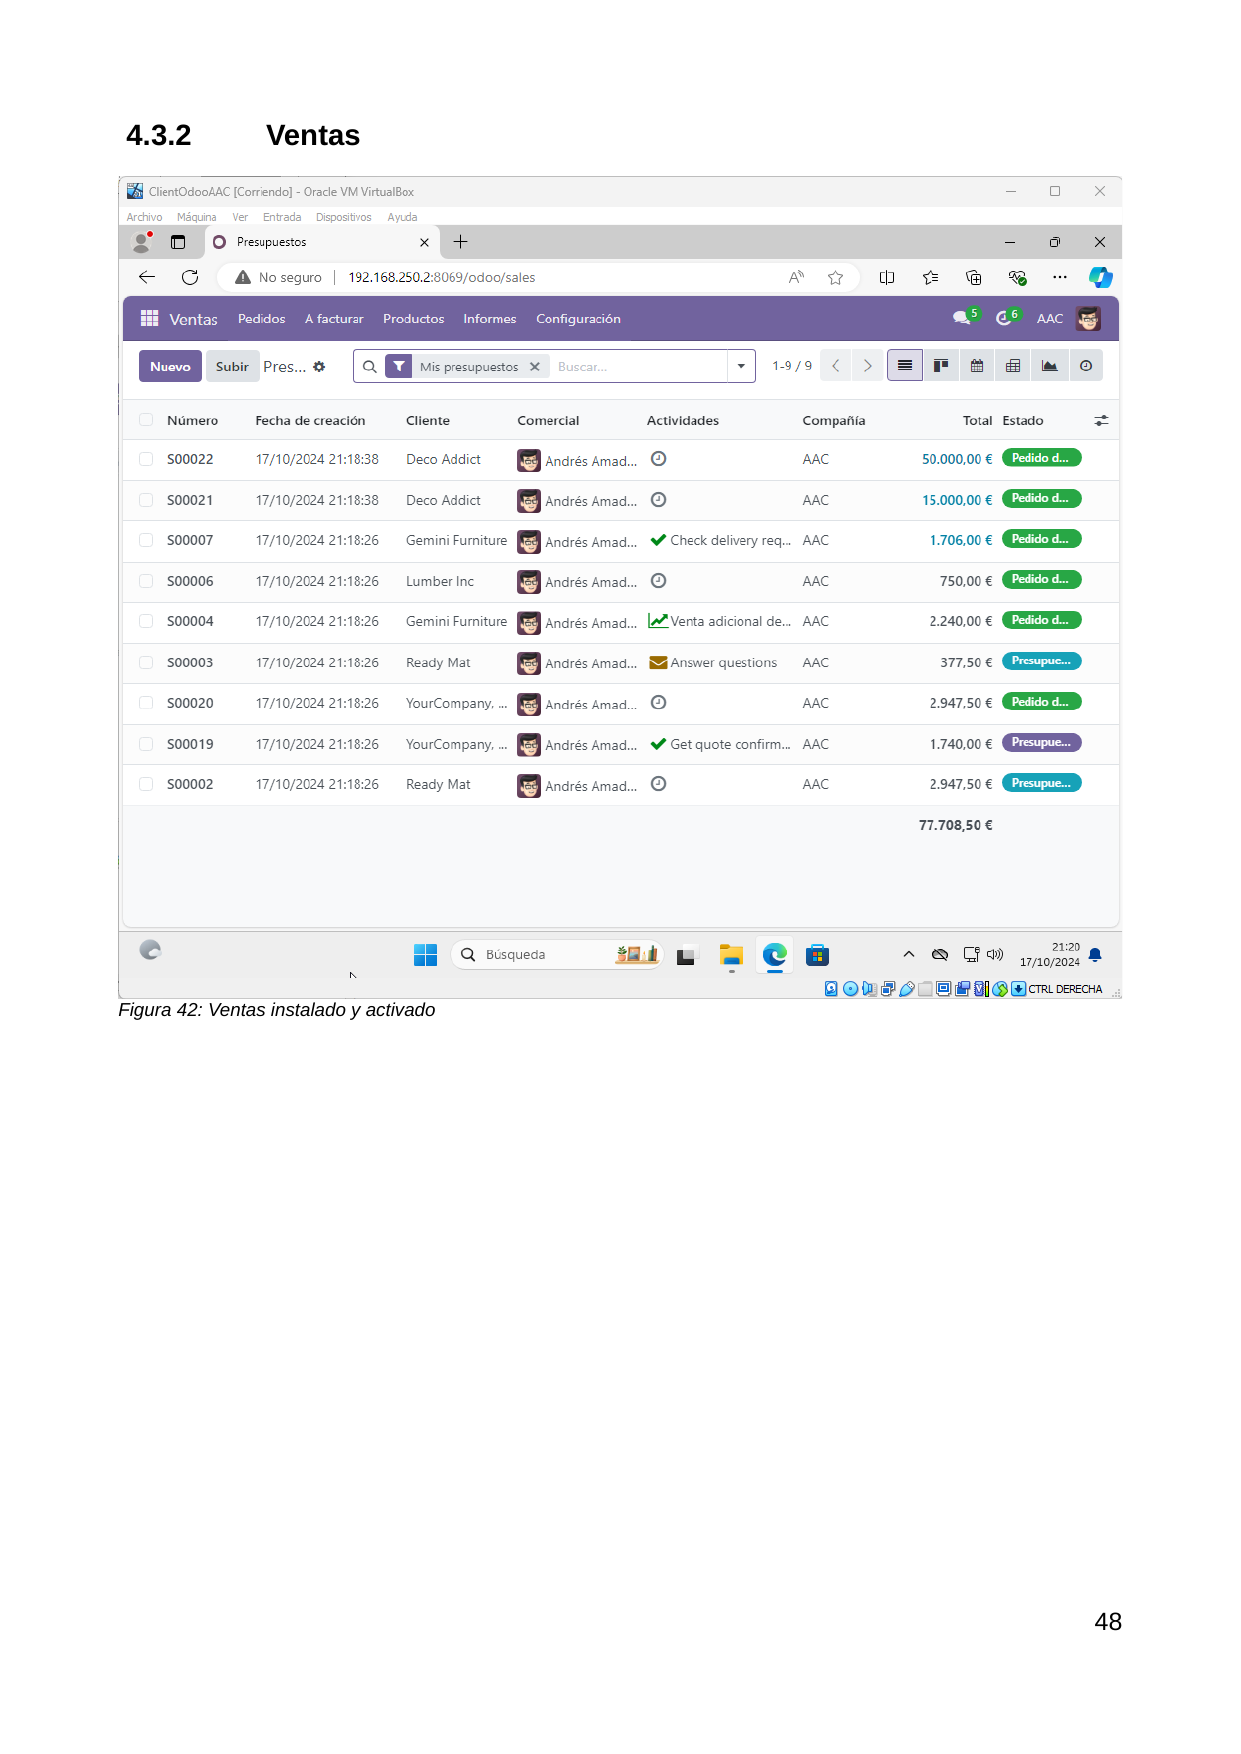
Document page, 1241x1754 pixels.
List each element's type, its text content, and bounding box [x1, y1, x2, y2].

subtitle Ventas [118, 118, 1122, 152]
picture [118, 176, 1123, 999]
text Figura 42: Ventas instalado y activado [118, 999, 1122, 1020]
